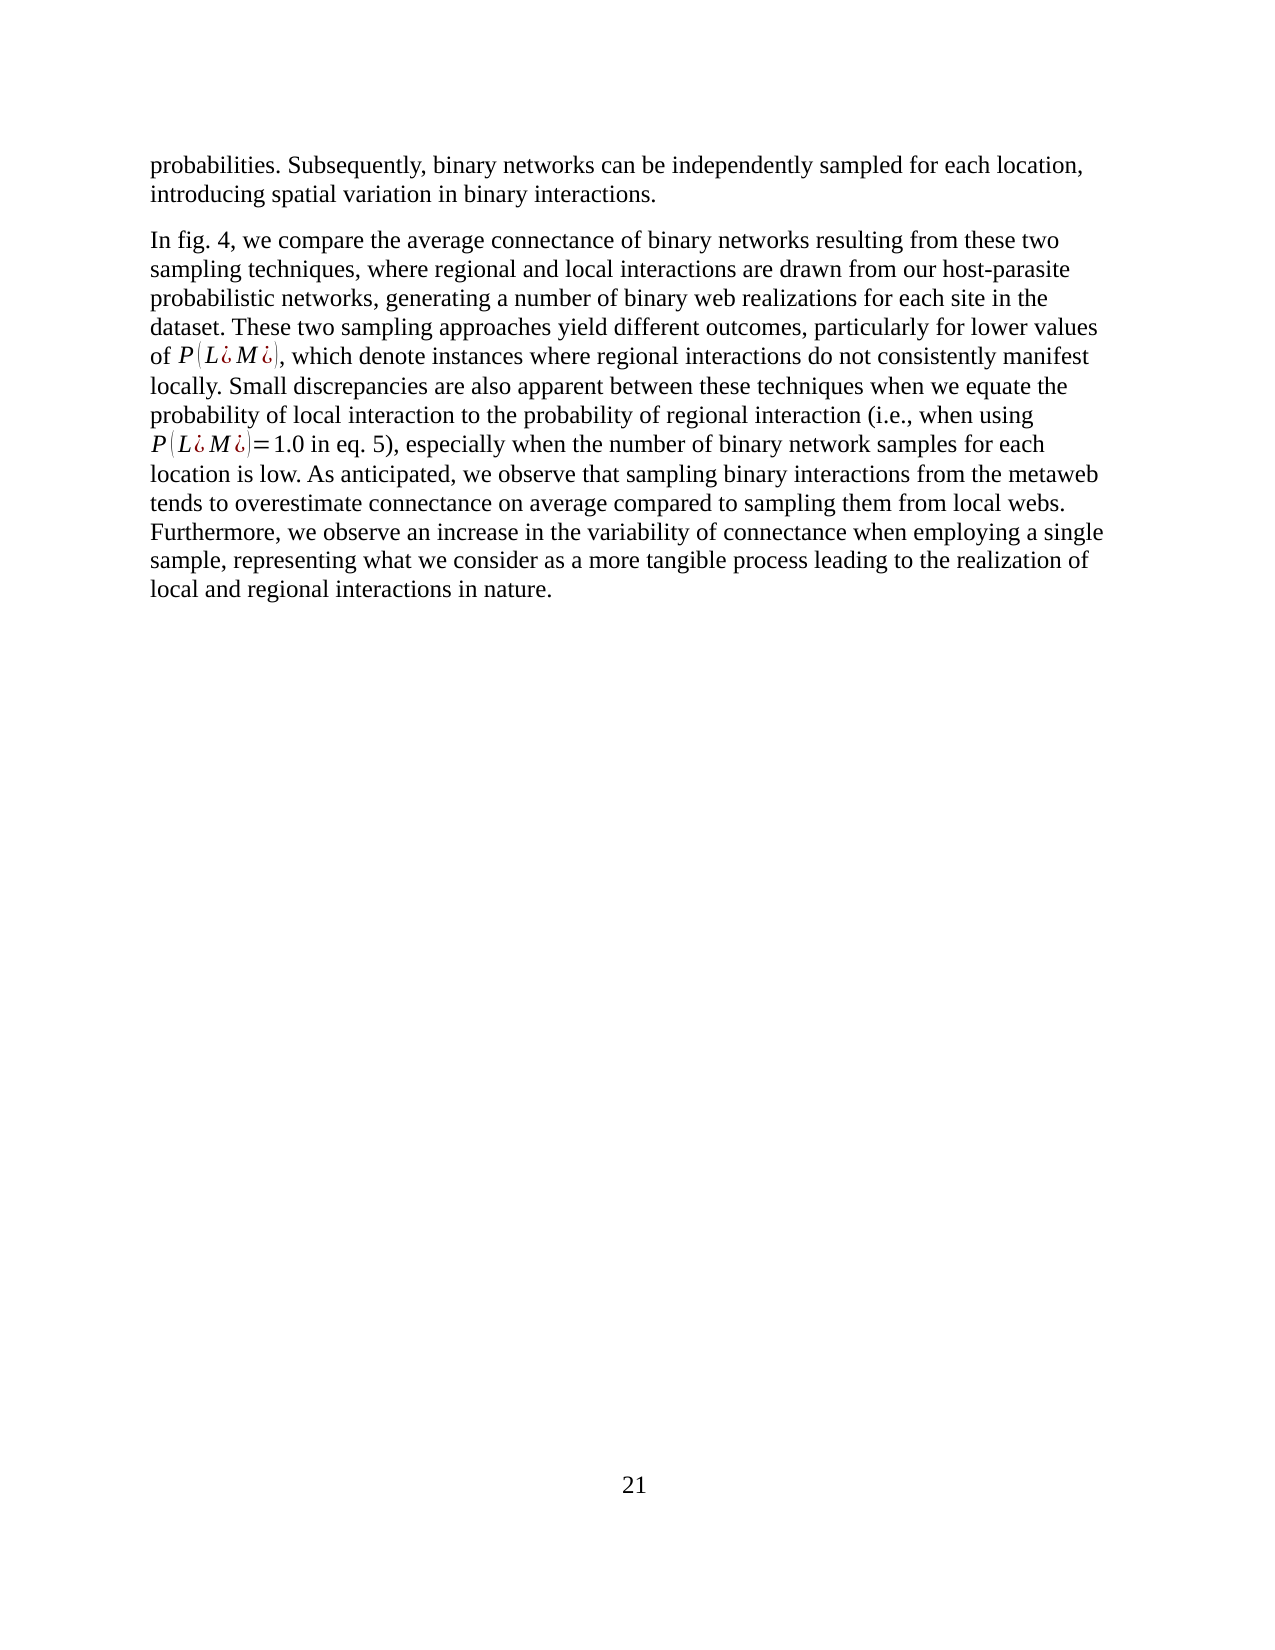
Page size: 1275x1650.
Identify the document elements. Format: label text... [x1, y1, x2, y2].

text In fig. 4, we compare the average connectance of binary networks resulting from these two sampling techniques, where regional and local interactions are drawn from our host-parasite probabilistic networks, generating a number of binary web realizations for each site in the dataset. These two sampling approaches yield different outcomes, particularly for lower values of , which denote instances where regional interactions do not consistently manifest locally. Small discrepancies are also apparent between these techniques when we equate the probability of local interaction to the probability of regional interaction (i.e., when using in eq. 5), especially when the number of binary network samples for each location is low. As anticipated, we observe that sampling binary interactions from the metaweb tends to overestimate connectance on average compared to sampling them from local webs. Furthermore, we observe an increase in the variability of connectance when employing a single sample, representing what we consider as a more tangible process leading to the realization of local and regional interactions in nature. [150, 225, 1125, 603]
text probabilities. Subsequently, binary networks can be independently sampled for each location, introducing spatial variation in binary interactions. [150, 150, 1125, 207]
